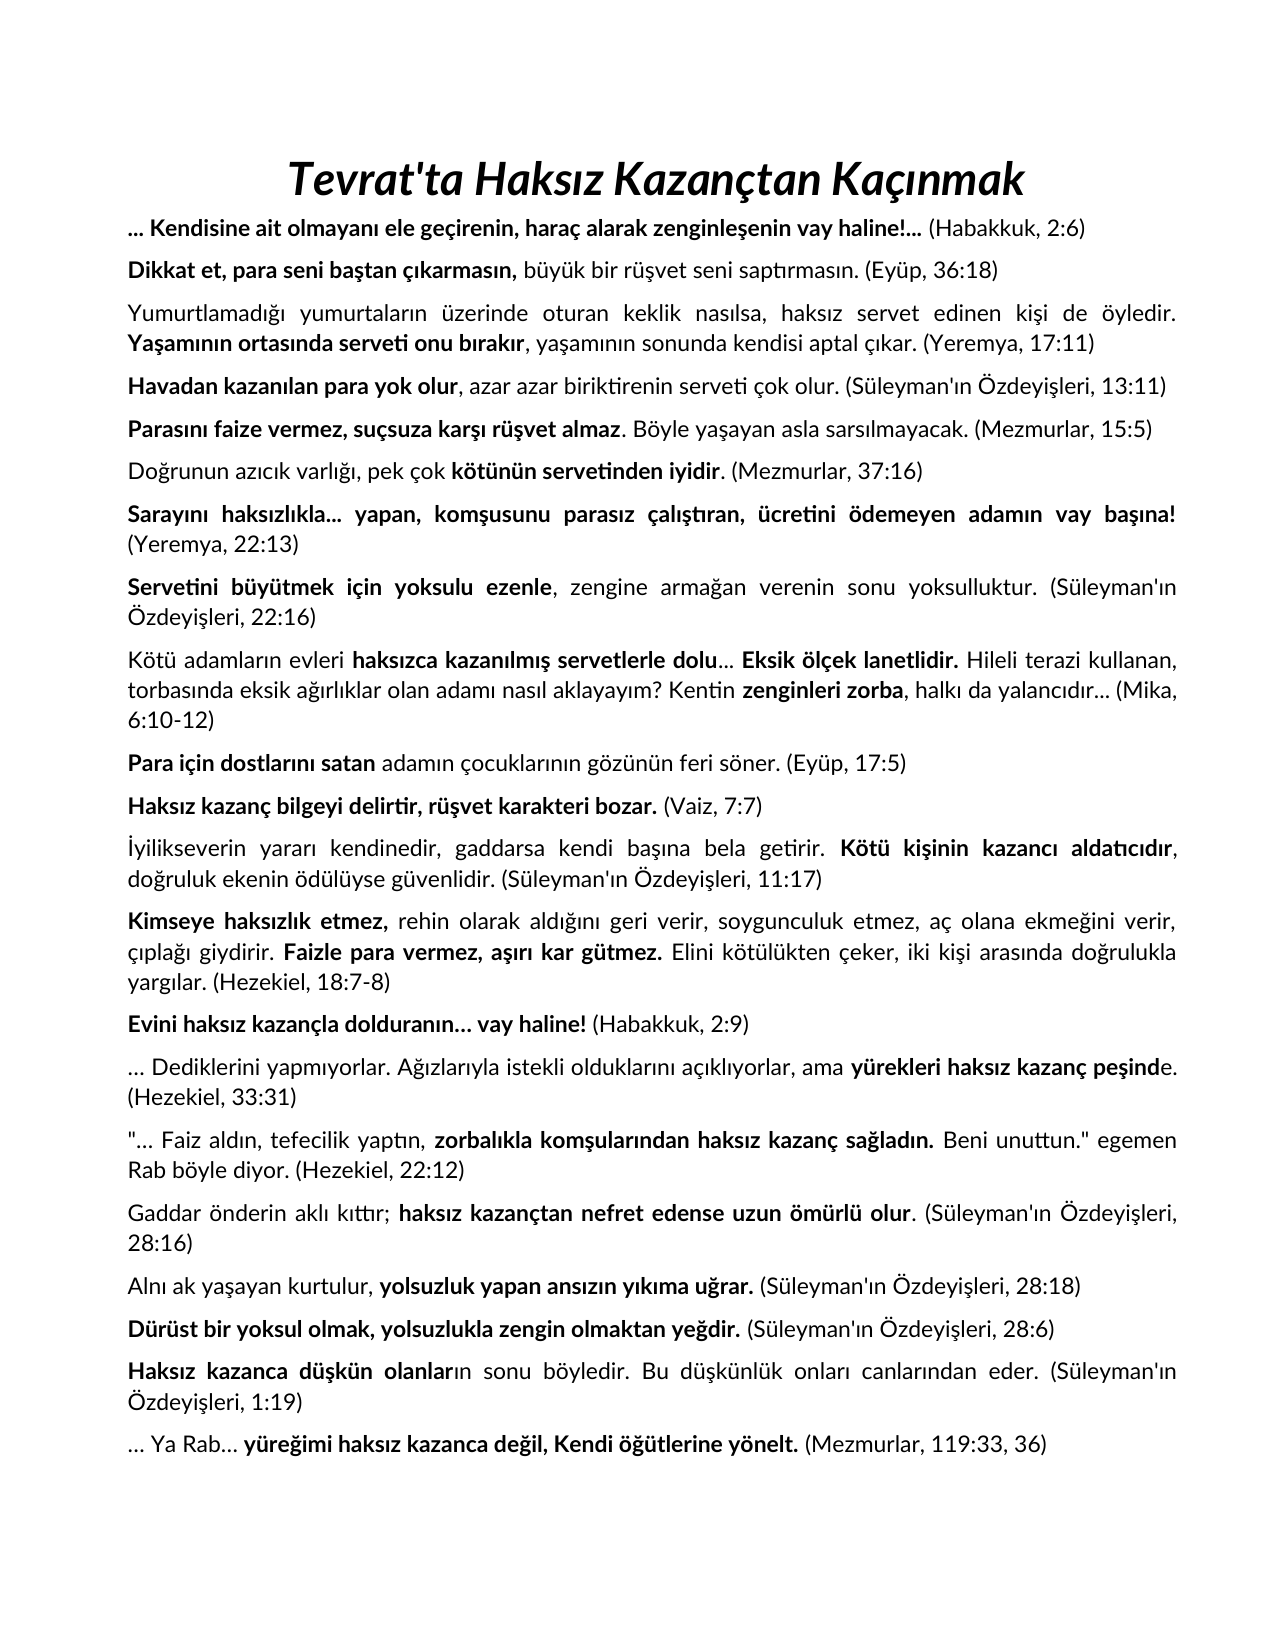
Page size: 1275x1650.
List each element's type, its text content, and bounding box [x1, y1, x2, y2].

text ... Kendisine ait olmayanı ele geçirenin, haraç alarak zenginleşenin vay haline!... (Habakkuk, 2:6) [127, 213, 1177, 241]
text Yumurtlamadığı yumurtaların üzerinde oturan keklik nasılsa, haksız servet edinen kişi de öyledir. Yaşamının ortasında serveti onu bırakır, yaşamının sonunda kendisi aptal çıkar. (Yeremya, 17:11) [127, 299, 1177, 356]
text Sarayını haksızlıkla... yapan, komşusunu parasız çalıştıran, ücretini ödemeyen adamın vay başına! (Yeremya, 22:13) [127, 500, 1177, 557]
text Doğrunun azıcık varlığı, pek çok kötünün servetinden iyidir. (Mezmurlar, 37:16) [127, 457, 1177, 484]
text "… Faiz aldın, tefecilik yaptın, zorbalıkla komşularından haksız kazanç sağladın. Beni unuttun." egemen Rab böyle diyor. (Hezekiel, 22:12) [127, 1126, 1177, 1183]
text … Ya Rab… yüreğimi haksız kazanca değil, Kendi öğütlerine yönelt. (Mezmurlar, 119:33, 36) [127, 1430, 1177, 1457]
text Kötü adamların evleri haksızca kazanılmış servetlerle dolu... Eksik ölçek lanetlidir. Hileli terazi kullanan, torbasında eksik ağırlıklar olan adamı nasıl aklayayım? Kentin zenginleri zorba, halkı da yalancıdır... (Mika, 6:10-12) [127, 646, 1177, 733]
text Servetini büyütmek için yoksulu ezenle, zengine armağan verenin sonu yoksulluktur. (Süleyman'ın Özdeyişleri, 22:16) [127, 573, 1177, 630]
text Gaddar önderin aklı kıttır; haksız kazançtan nefret edense uzun ömürlü olur. (Süleyman'ın Özdeyişleri, 28:16) [127, 1199, 1177, 1256]
text İyilikseverin yararı kendinedir, gaddarsa kendi başına bela getirir. Kötü kişinin kazancı aldatıcıdır, doğruluk ekenin ödülüyse güvenlidir. (Süleyman'ın Özdeyişleri, 11:17) [127, 834, 1177, 892]
text Parasını faize vermez, suçsuza karşı rüşvet almaz. Böyle yaşayan asla sarsılmayacak. (Mezmurlar, 15:5) [127, 414, 1177, 442]
text Haksız kazanç bilgeyi delirtir, rüşvet karakteri bozar. (Vaiz, 7:7) [127, 791, 1177, 819]
text Kimseye haksızlık etmez, rehin olarak aldığını geri verir, soygunculuk etmez, aç olana ekmeğini verir, çıplağı giydirir. Faizle para vermez, aşırı kar gütmez. Elini kötülükten çeker, iki kişi arasında doğrulukla yargılar. (Hezekiel, 18:7-8) [127, 907, 1177, 995]
text Haksız kazanca düşkün olanların sonu böyledir. Bu düşkünlük onları canlarından eder. (Süleyman'ın Özdeyişleri, 1:19) [127, 1357, 1177, 1415]
subtitle Tevrat'ta Haksız Kazançtan Kaçınmak [112, 150, 1200, 205]
text Havadan kazanılan para yok olur, azar azar biriktirenin serveti çok olur. (Süleyman'ın Özdeyişleri, 13:11) [127, 372, 1177, 399]
text … Dediklerini yapmıyorlar. Ağızlarıyla istekli olduklarını açıklıyorlar, ama yürekleri haksız kazanç peşinde. (Hezekiel, 33:31) [127, 1053, 1177, 1111]
text Dürüst bir yoksul olmak, yolsuzlukla zengin olmaktan yeğdir. (Süleyman'ın Özdeyişleri, 28:6) [127, 1314, 1177, 1342]
text Dikkat et, para seni baştan çıkarmasın, büyük bir rüşvet seni saptırmasın. (Eyüp, 36:18) [127, 256, 1177, 283]
text Alnı ak yaşayan kurtulur, yolsuzluk yapan ansızın yıkıma uğrar. (Süleyman'ın Özdeyişleri, 28:18) [127, 1272, 1177, 1299]
text Evini haksız kazançla dolduranın… vay haline! (Habakkuk, 2:9) [127, 1010, 1177, 1038]
text Para için dostlarını satan adamın çocuklarının gözünün feri söner. (Eyüp, 17:5) [127, 749, 1177, 776]
